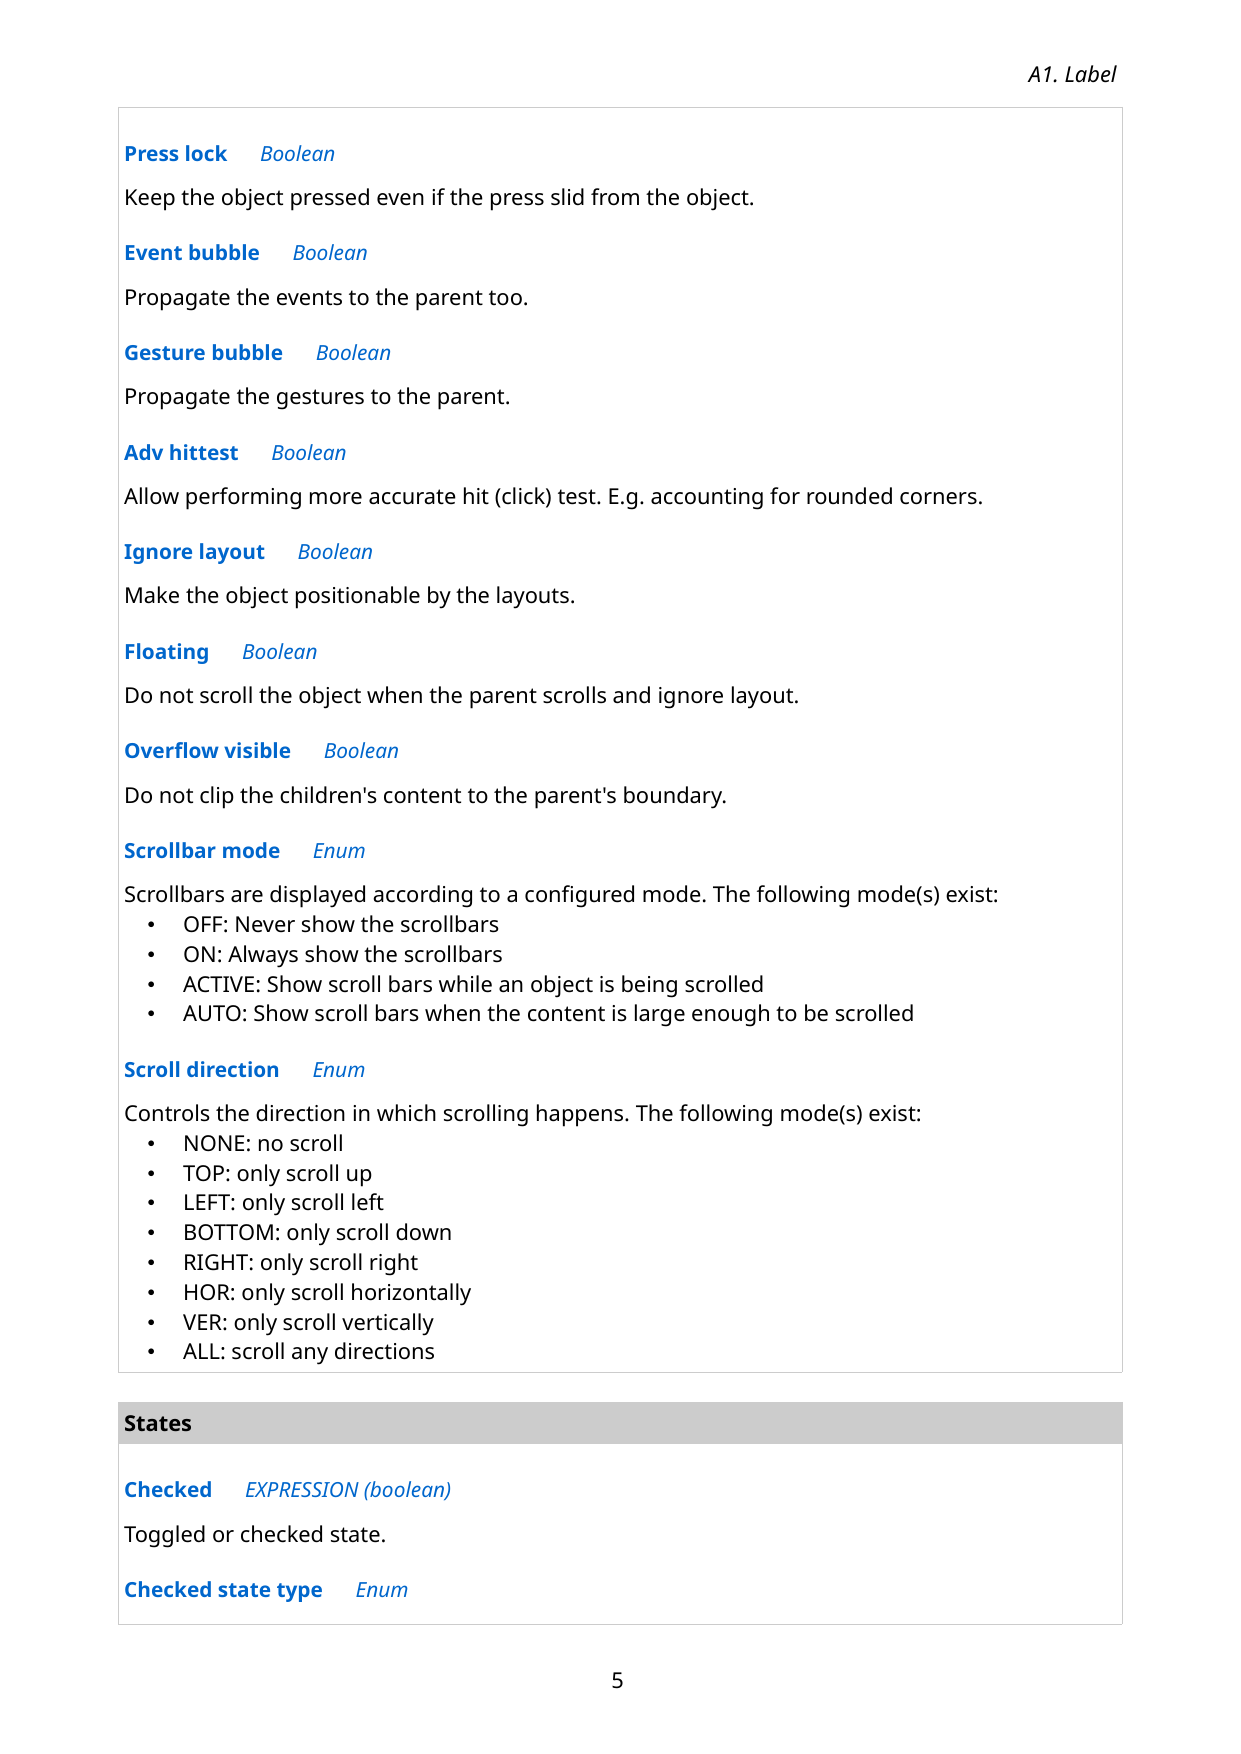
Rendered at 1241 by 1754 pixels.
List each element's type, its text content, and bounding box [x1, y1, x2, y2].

table_cell Press lock Boolean Keep the object pressed even if the press slid from the object. Event bubble Boolean Propagate the events to the parent too. Gesture bubble Boolean Propagate the gestures to the parent. Adv hittest Boolean Allow performing more accurate hit (click) test. E.g. accounting for rounded corners. Ignore layout Boolean Make the object positionable by the layouts. Floating Boolean Do not scroll the object when the parent scrolls and ignore layout. Overflow visible Boolean Do not clip the children's content to the parent's boundary. Scrollbar mode Enum Scrollbars are displayed according to a configured mode. The following mode(s) exist: OFF: Never show the scrollbars ON: Always show the scrollbars ACTIVE: Show scroll bars while an object is being scrolled AUTO: Show scroll bars when the content is large enough to be scrolled Scroll direction Enum Controls the direction in which scrolling happens. The following mode(s) exist: NONE: no scroll TOP: only scroll up LEFT: only scroll left BOTTOM: only scroll down RIGHT: only scroll right HOR: only scroll horizontally VER: only scroll vertically ALL: scroll any directions [119, 108, 1122, 1372]
table_cell Checked EXPRESSION (boolean) Toggled or checked state. Checked state type Enum [119, 1444, 1122, 1624]
table_header States [119, 1403, 1122, 1443]
